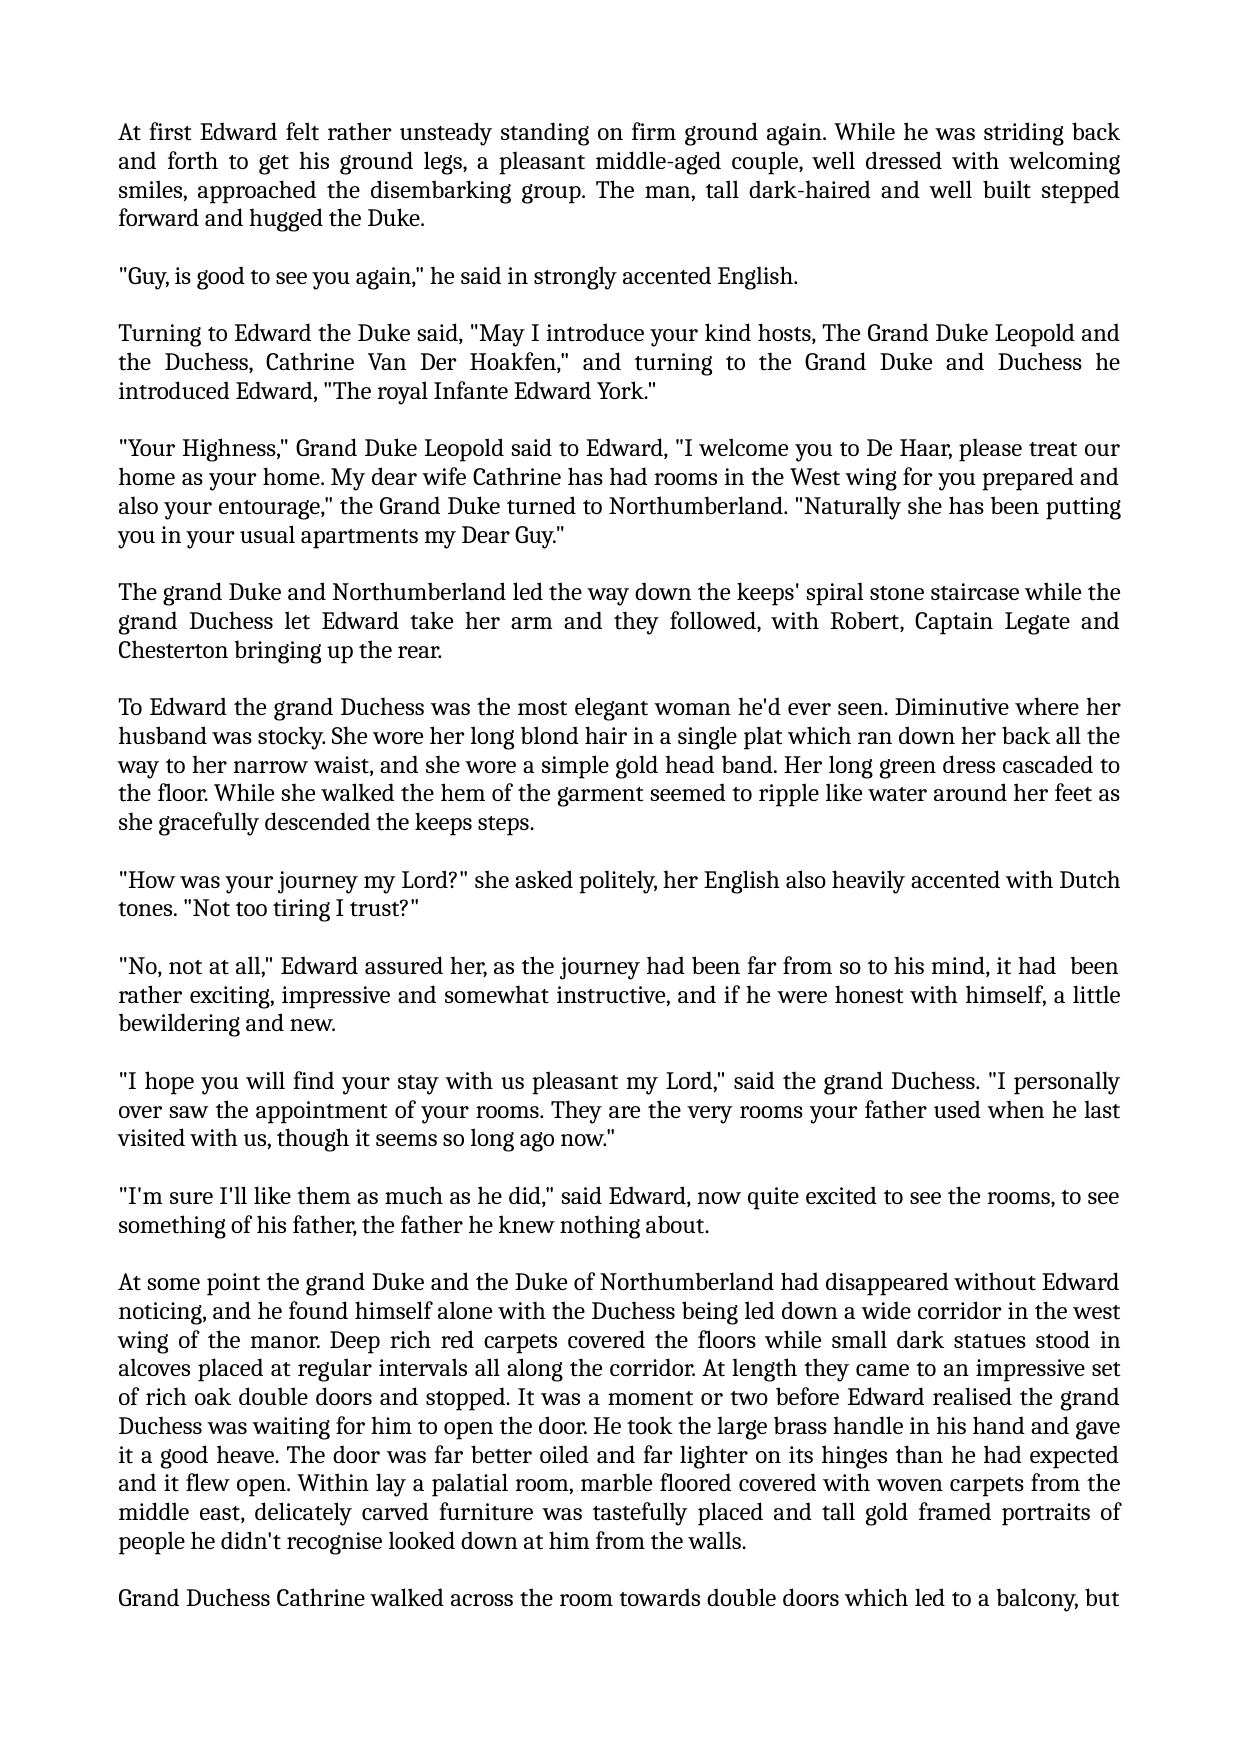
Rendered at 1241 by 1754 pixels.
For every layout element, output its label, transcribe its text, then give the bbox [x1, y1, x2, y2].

text At some point the grand Duke and the Duke of Northumberland had disappeared without Edward noticing, and he found himself alone with the Duchess being led down a wide corridor in the west wing of the manor. Deep rich red carpets covered the floors while small dark statues stood in alcoves placed at regular intervals all along the corridor. At length they came to an impressive set of rich oak double doors and stopped. It was a moment or two before Edward realised the grand Duchess was waiting for him to open the door. He took the large brass handle in his hand and gave it a good heave. The door was far better oiled and far lighter on its hinges than he had expected and it flew open. Within lay a palatial room, marble floored covered with woven carpets from the middle east, delicately carved furniture was tastefully placed and tall gold framed portraits of people he didn't recognise looked down at him from the walls. [118, 1268, 1122, 1556]
text "I'm sure I'll like them as much as he did," said Edward, now quite excited to see the rooms, to see something of his father, the father he knew nothing about. [118, 1182, 1122, 1239]
text Grand Duchess Cathrine walked across the room towards double doors which led to a balcony, but [118, 1584, 1122, 1613]
text To Edward the grand Duchess was the most elegant woman he'd ever seen. Diminutive where her husband was stocky. She wore her long blond hair in a single plat which ran down her back all the way to her narrow waist, and she wore a simple gold head band. Her long green dress cascaded to the floor. While she walked the hem of the garment seemed to ripple like water around her feet as she gracefully descended the keeps steps. [118, 693, 1122, 837]
text "Guy, is good to see you again," he said in strongly accented English. [118, 262, 1122, 291]
text The grand Duke and Northumberland led the way down the keeps' spiral stone staircase while the grand Duchess let Edward take her arm and they followed, with Robert, Captain Legate and Chesterton bringing up the rear. [118, 578, 1122, 664]
text "Your Highness," Grand Duke Leopold said to Edward, "I welcome you to De Haar, please treat our home as your home. My dear wife Cathrine has had rooms in the West wing for you prepared and also your entourage," the Grand Duke turned to Northumberland. "Naturally she has been putting you in your usual apartments my Dear Guy." [118, 434, 1122, 549]
text "I hope you will find your stay with us pleasant my Lord," said the grand Duchess. "I personally over saw the appointment of your rooms. They are the very rooms your father used when he last visited with us, though it seems so long ago now." [118, 1067, 1122, 1153]
text Turning to Edward the Duke said, "May I introduce your kind hosts, The Grand Duke Leopold and the Duchess, Cathrine Van Der Hoakfen," and turning to the Grand Duke and Duchess he introduced Edward, "The royal Infante Edward York." [118, 319, 1122, 406]
text At first Edward felt rather unsteady standing on firm ground again. While he was striding back and forth to get his ground legs, a pleasant middle-aged couple, well dressed with welcoming smiles, approached the disembarking group. The man, tall dark-haired and well built stepped forward and hugged the Duke. [118, 118, 1122, 233]
text "No, not at all," Edward assured her, as the journey had been far from so to his mind, it had been rather exciting, impressive and somewhat instructive, and if he were honest with himself, a little bewildering and new. [118, 952, 1122, 1038]
text "How was your journey my Lord?" she asked politely, her English also heavily accented with Dutch tones. "Not too tiring I trust?" [118, 866, 1122, 923]
